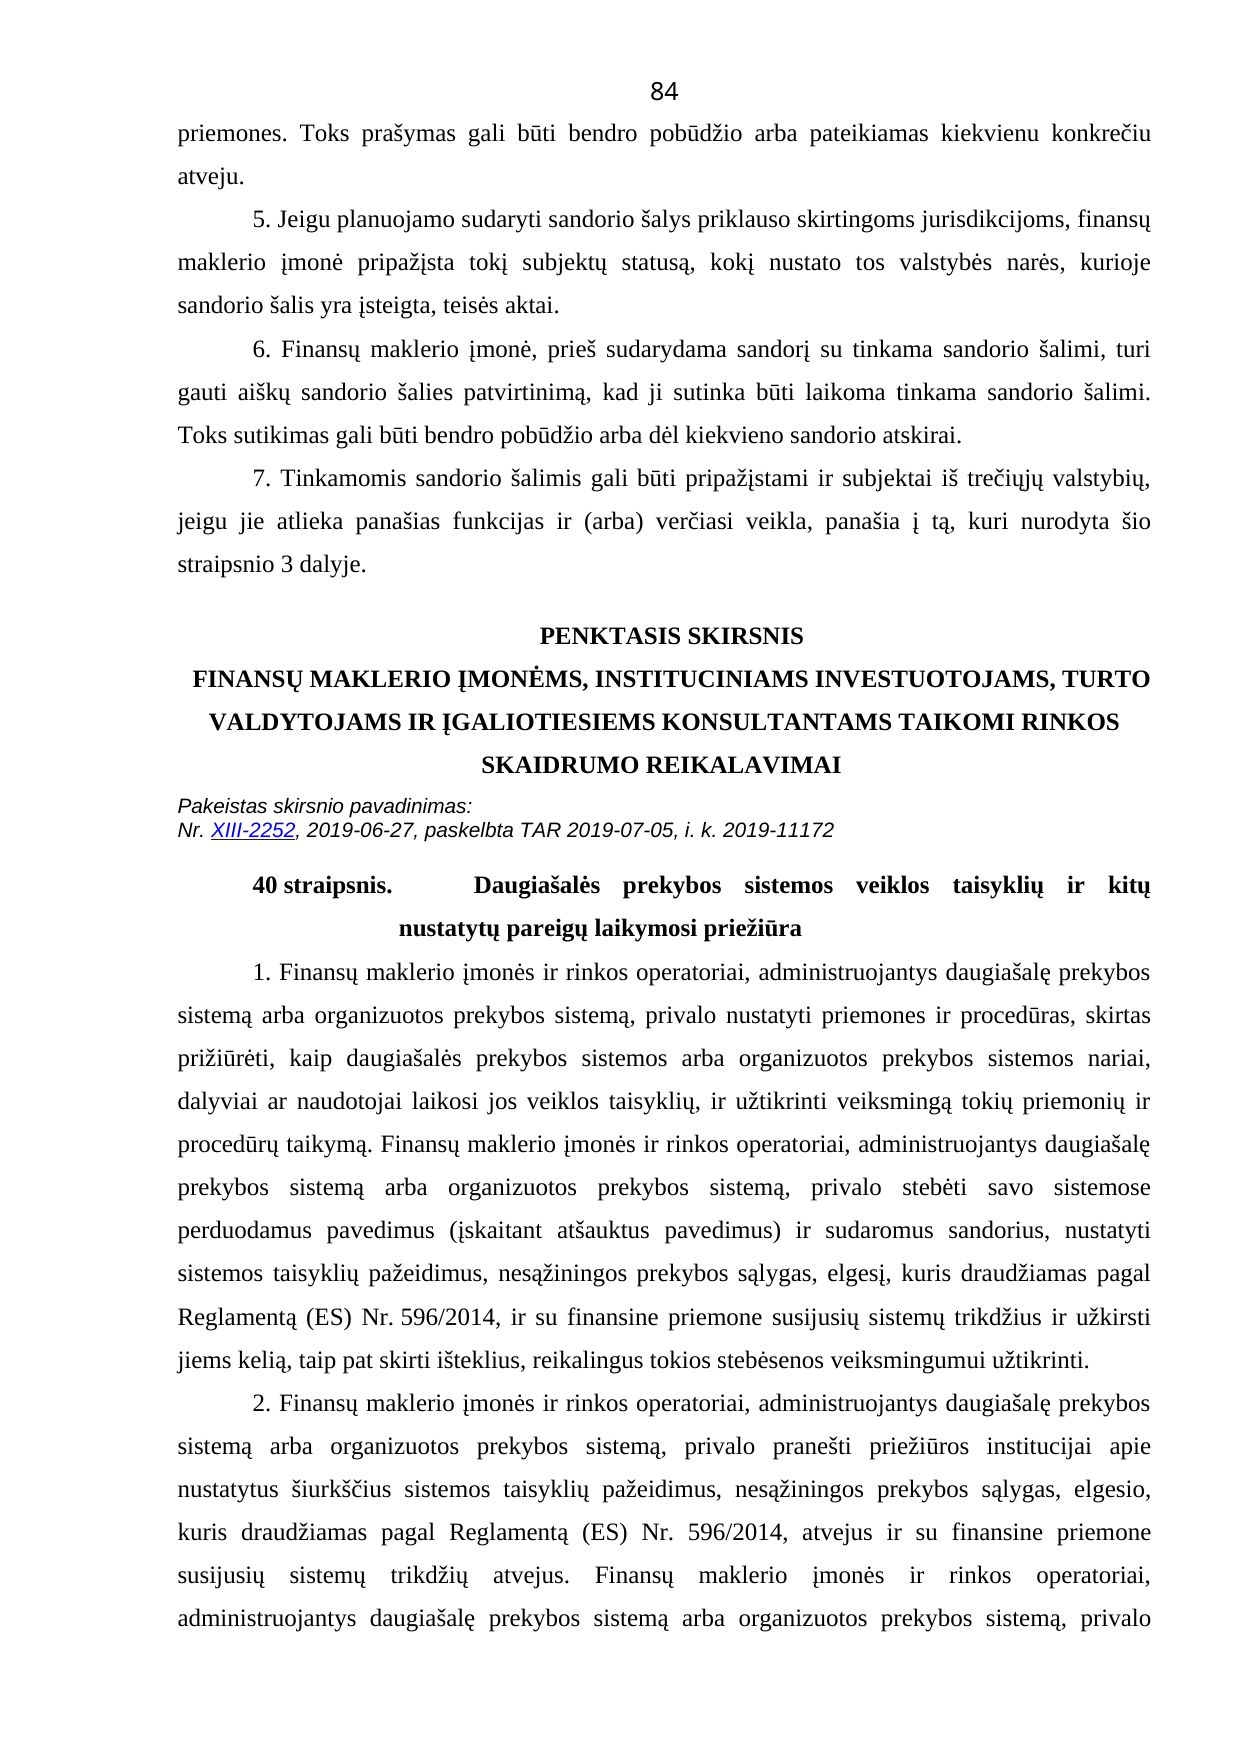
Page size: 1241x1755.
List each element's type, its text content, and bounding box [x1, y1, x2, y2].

text 6. Finansų maklerio įmonė, prieš sudarydama sandorį su tinkama sandorio šalimi, turi gauti aiškų sandorio šalies patvirtinimą, kad ji sutinka būti laikoma tinkama sandorio šalimi. Toks sutikimas gali būti bendro pobūdžio arba dėl kiekvieno sandorio atskirai. [177, 334, 1152, 449]
text 1. Finansų maklerio įmonės ir rinkos operatoriai, administruojantys daugiašalę prekybos sistemą arba organizuotos prekybos sistemą, privalo nustatyti priemones ir procedūras, skirtas prižiūrėti, kaip daugiašalės prekybos sistemos arba organizuotos prekybos sistemos nariai, dalyviai ar naudotojai laikosi jos veiklos taisyklių, ir užtikrinti veiksmingą tokių priemonių ir procedūrų taikymą. Finansų maklerio įmonės ir rinkos operatoriai, administruojantys daugiašalę prekybos sistemą arba organizuotos prekybos sistemą, privalo stebėti savo sistemose perduodamus pavedimus (įskaitant atšauktus pavedimus) ir sudaromus sandorius, nustatyti sistemos taisyklių pažeidimus, nesąžiningos prekybos sąlygas, elgesį, kuris draudžiamas pagal Reglamentą (ES) Nr. 596/2014, ir su finansine priemone susijusių sistemų trikdžius ir užkirsti jiems kelią, taip pat skirti išteklius, reikalingus tokios stebėsenos veiksmingumui užtikrinti. [177, 957, 1152, 1373]
text PENKTASIS SKIRSNIS [177, 621, 1152, 650]
text priemones. Toks prašymas gali būti bendro pobūdžio arba pateikiamas kiekvienu konkrečiu atveju. [177, 118, 1152, 190]
text Nr. XIII-2252, 2019-06-27, paskelbta TAR 2019-07-05, i. k. 2019-11172 [177, 818, 1152, 842]
text Pakeistas skirsnio pavadinimas: [177, 794, 1152, 818]
text FINANSŲ MAKLERIO ĮMONĖMS, INSTITUCINIAMS INVESTUOTOJAMS, TURTO VALDYTOJAMS IR ĮGALIOTIESIEMS KONSULTANTAMS TAIKOMI RINKOS SKAIDRUMO REIKALAVIMAI [177, 664, 1152, 779]
text 40 straipsnis. Daugiašalės prekybos sistemos veiklos taisyklių ir kitų nustatytų pareigų laikymosi priežiūra [252, 870, 1152, 942]
text 7. Tinkamomis sandorio šalimis gali būti pripažįstami ir subjektai iš trečiųjų valstybių, jeigu jie atlieka panašias funkcijas ir (arba) verčiasi veikla, panašia į tą, kuri nurodyta šio straipsnio 3 dalyje. [177, 463, 1152, 578]
text 5. Jeigu planuojamo sudaryti sandorio šalys priklauso skirtingoms jurisdikcijoms, finansų maklerio įmonė pripažįsta tokį subjektų statusą, kokį nustato tos valstybės narės, kurioje sandorio šalis yra įsteigta, teisės aktai. [177, 204, 1152, 319]
text 2. Finansų maklerio įmonės ir rinkos operatoriai, administruojantys daugiašalę prekybos sistemą arba organizuotos prekybos sistemą, privalo pranešti priežiūros institucijai apie nustatytus šiurkščius sistemos taisyklių pažeidimus, nesąžiningos prekybos sąlygas, elgesio, kuris draudžiamas pagal Reglamentą (ES) Nr. 596/2014, atvejus ir su finansine priemone susijusių sistemų trikdžių atvejus. Finansų maklerio įmonės ir rinkos operatoriai, administruojantys daugiašalę prekybos sistemą arba organizuotos prekybos sistemą, privalo [177, 1388, 1152, 1632]
